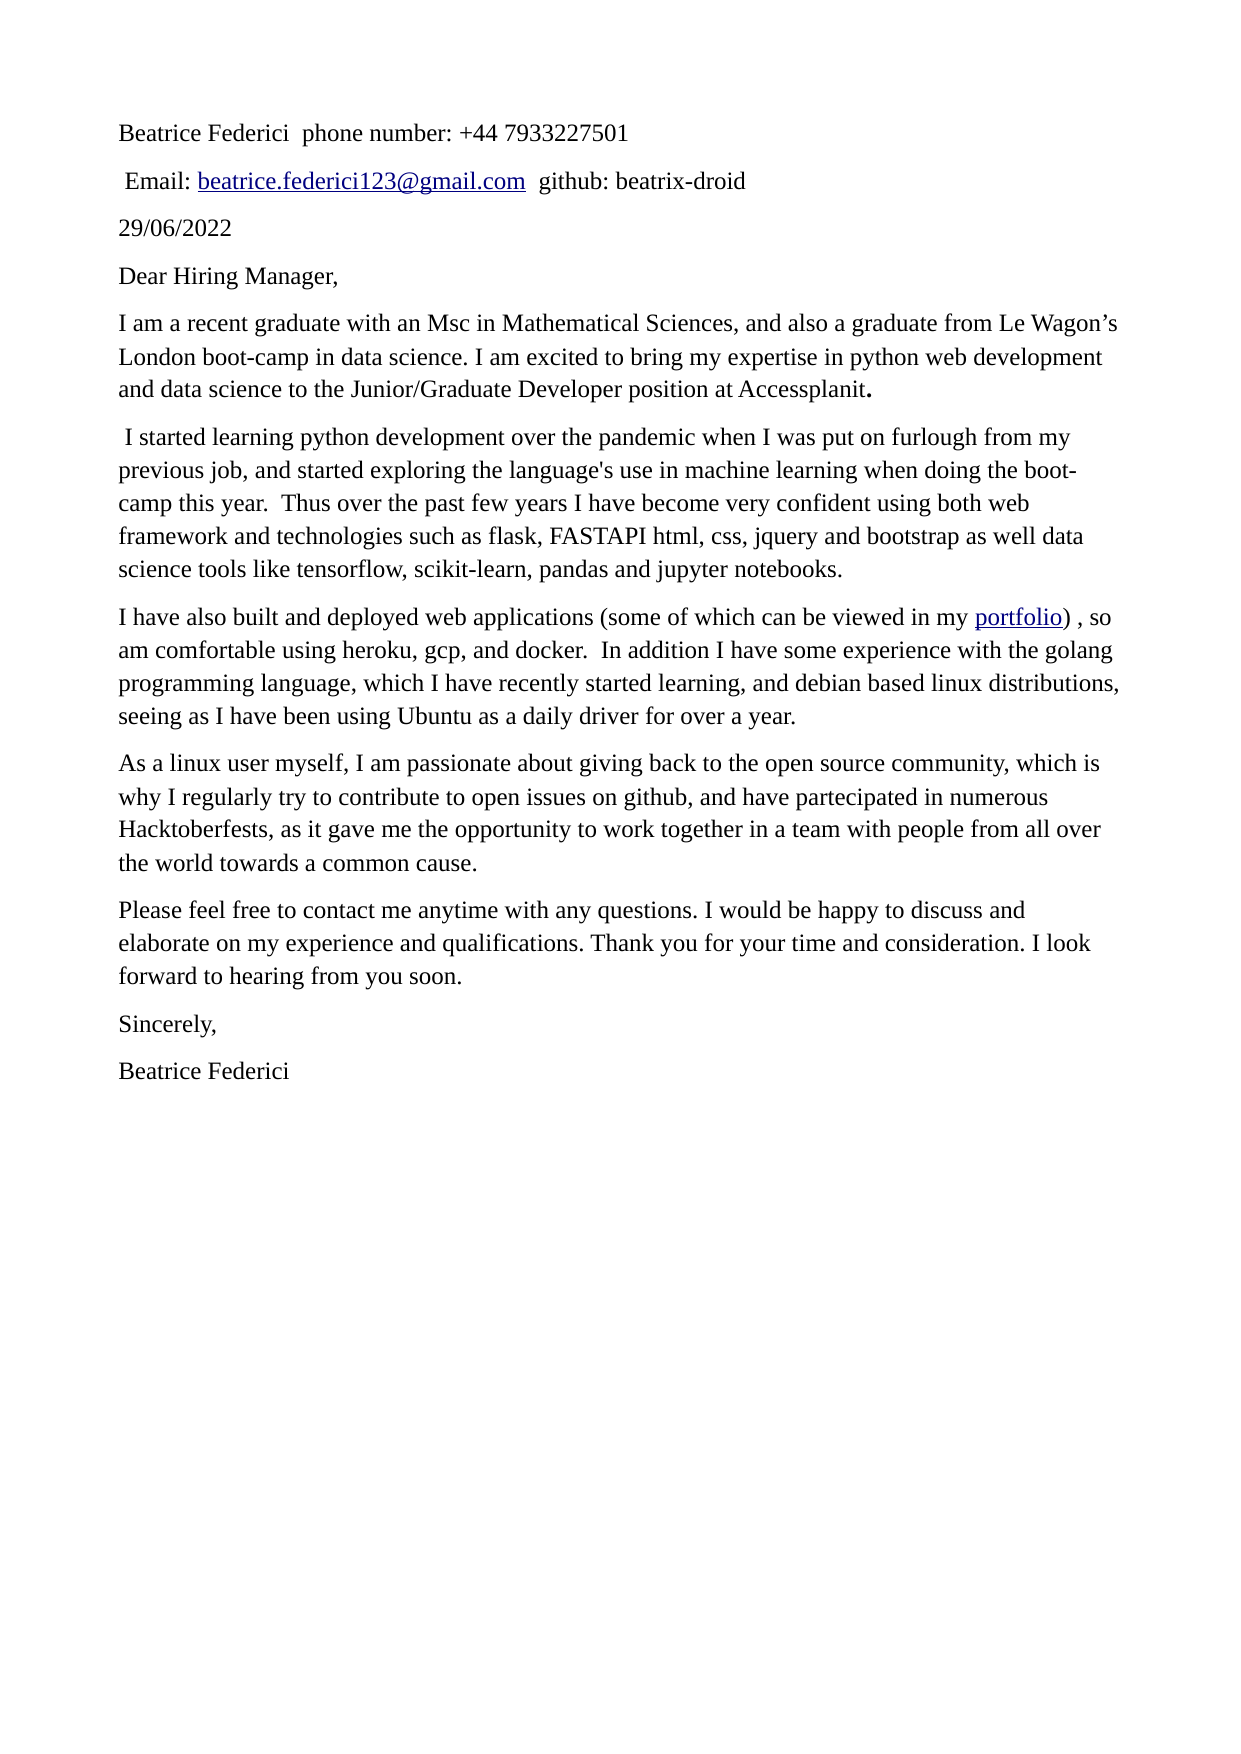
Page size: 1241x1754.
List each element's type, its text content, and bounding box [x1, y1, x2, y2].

text Beatrice Federici phone number: +44 7933227501 [118, 118, 1122, 147]
text As a linux user myself, I am passionate about giving back to the open source community, which is why I regularly try to contribute to open issues on github, and have partecipated in numerous Hacktoberfests, as it gave me the opportunity to work together in a team with people from all over the world towards a common cause. [118, 748, 1122, 876]
text Please feel free to contact me anytime with any questions. I would be happy to discuss and elaborate on my experience and qualifications. Thank you for your time and consideration. I look forward to hearing from you soon. [118, 895, 1122, 990]
text Sincerely, [118, 1009, 1122, 1038]
text Beatrice Federici [118, 1056, 1122, 1085]
text 29/06/2022 [118, 213, 1122, 242]
text Email: beatrice.federici123@gmail.com github: beatrix-droid [118, 166, 1122, 194]
text Dear Hiring Manager, [118, 261, 1122, 290]
text I have also built and deployed web applications (some of which can be viewed in my portfolio) , so am comfortable using heroku, gcp, and docker. In addition I have some experience with the golang programming language, which I have recently started learning, and debian based linux distributions, seeing as I have been using Ubuntu as a daily driver for over a year. [118, 602, 1122, 730]
text I am a recent graduate with an Msc in Mathematical Sciences, and also a graduate from Le Wagon’s London boot-camp in data science. I am excited to bring my expertise in python web development and data science to the Junior/Graduate Developer position at Accessplanit. [118, 308, 1122, 403]
text I started learning python development over the pandemic when I was put on furlough from my previous job, and started exploring the language's use in machine learning when doing the boot-camp this year. Thus over the past few years I have become very confident using both web framework and technologies such as flask, FASTAPI html, css, jquery and bootstrap as well data science tools like tensorflow, scikit-learn, pandas and jupyter notebooks. [118, 422, 1122, 583]
